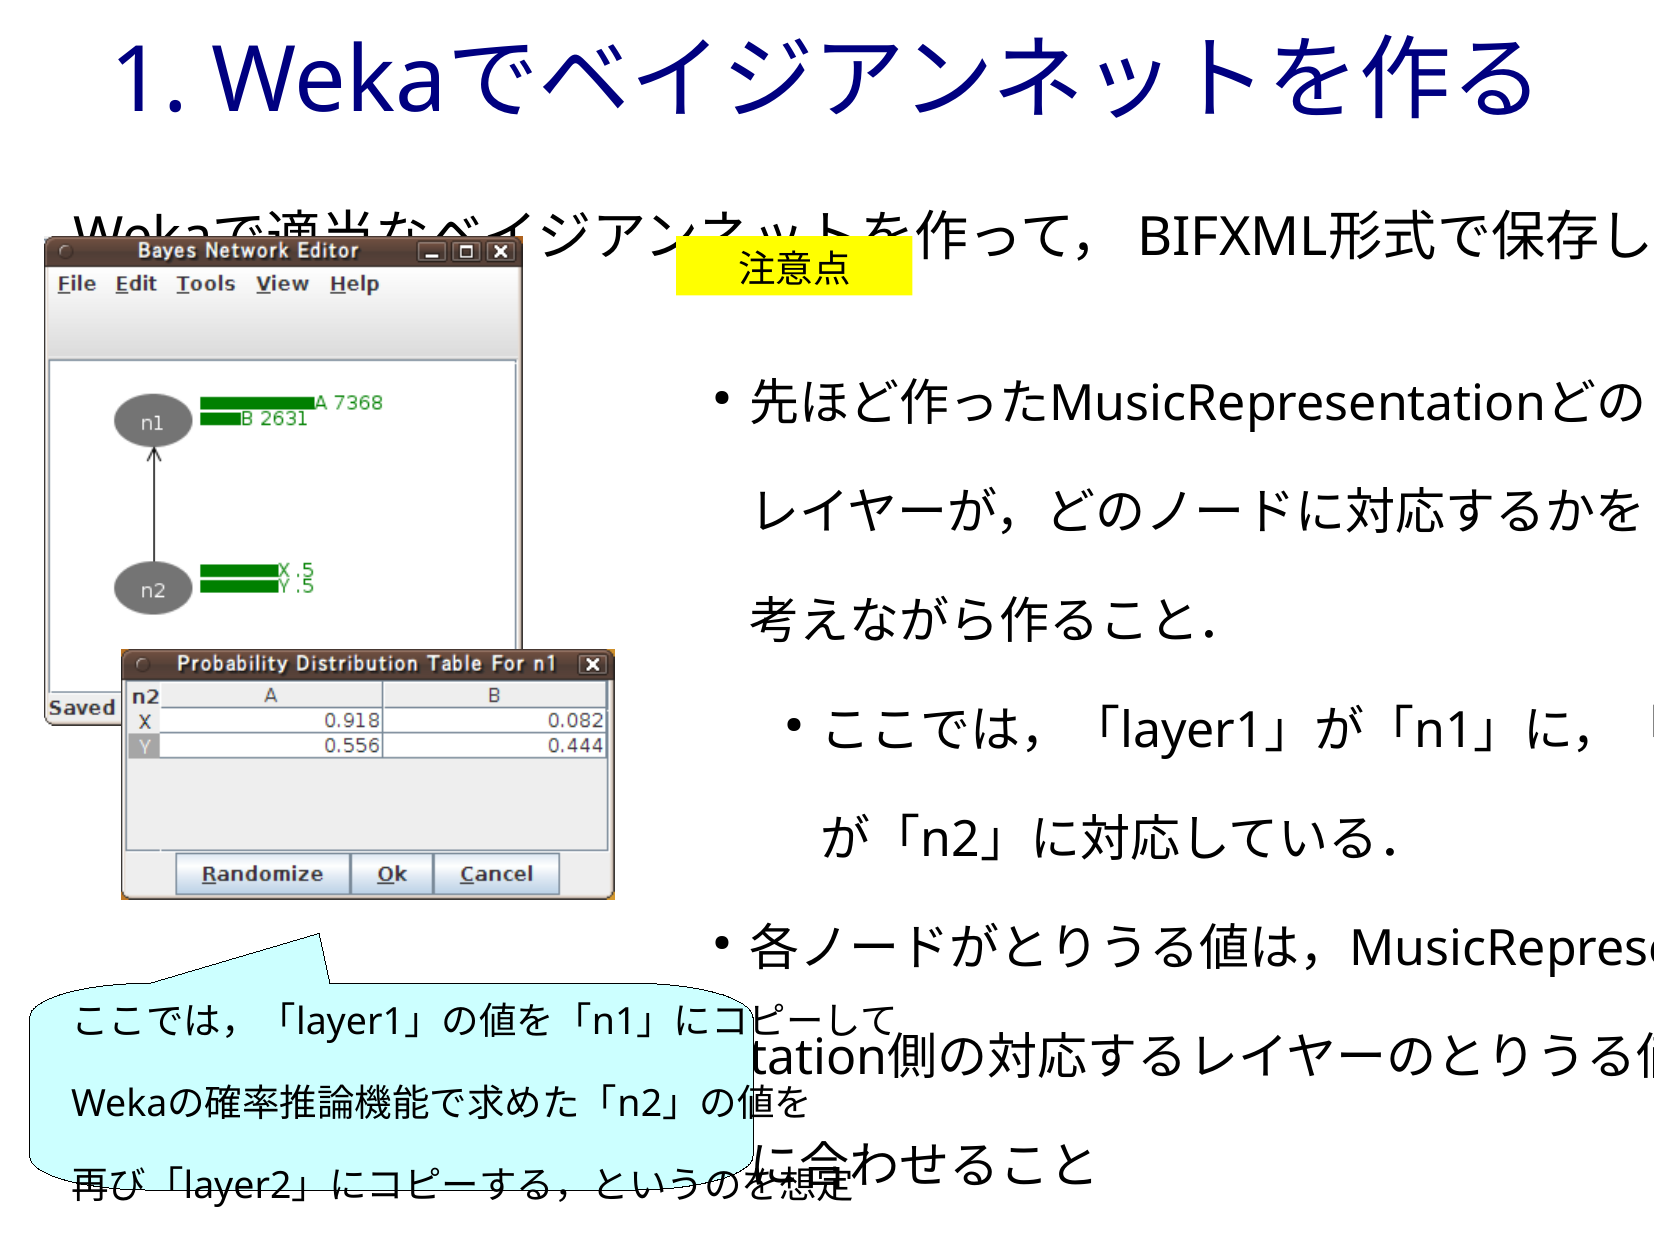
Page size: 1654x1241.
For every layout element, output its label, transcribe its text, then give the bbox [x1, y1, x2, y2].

text_box 注意点 [676, 236, 913, 296]
text_box ここでは，「layer1」の値を「n1」にコピーして Wekaの確率推論機能で求めた「n2」の値を 再び「layer2」にコピーする，というのを想定 [29, 933, 754, 1191]
text_box 先ほど作ったMusicRepresentationどの レイヤーが，どのノードに対応するかを 考えながら作ること． ここでは，「layer1」が「n1」に，「layer2」 が「n2」に対応している． 各ノードがとりうる値は，MusicRepresen- tation側の対応するレイヤーのとりうる値 に合わせること 「layer1」と「n1」のとりうる値が"A", "B" 「layer2」と「n2」のとりうる値が"X", "Y" [685, 318, 1643, 1059]
text_box Wekaで適当なベイジアンネットを作って， BIFXML形式で保存しよう． [39, 145, 1634, 215]
picture [44, 236, 615, 900]
title 1. Wekaでベイジアンネットを作る [82, 25, 1571, 118]
